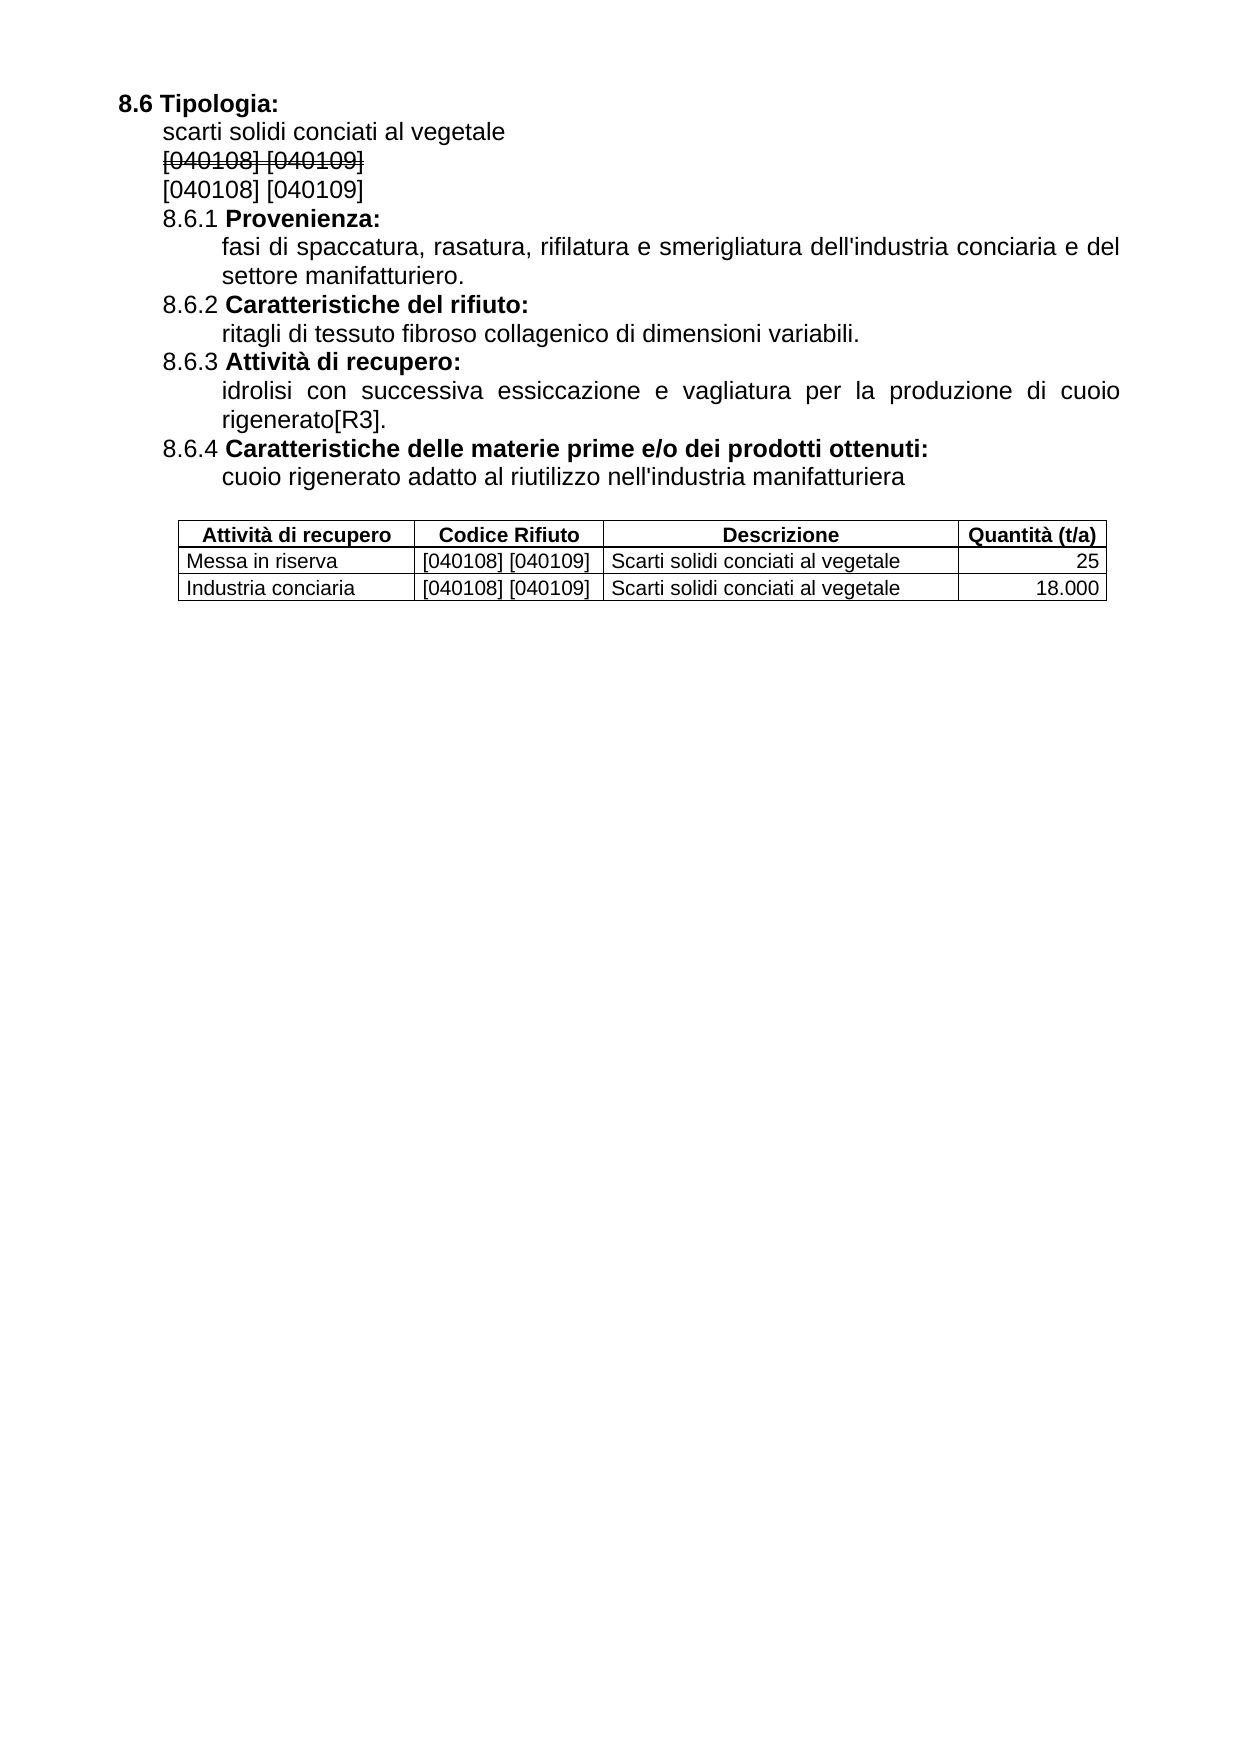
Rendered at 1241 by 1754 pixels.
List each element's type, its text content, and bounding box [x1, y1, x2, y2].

text [040108] [040109] [162, 175, 1122, 204]
table_header Descrizione [604, 521, 958, 546]
table_cell Scarti solidi conciati al vegetale [604, 574, 958, 599]
text [040108] [040109] [162, 146, 1122, 175]
table_cell [040108] [040109] [415, 548, 603, 573]
subtitle 8.6 Tipologia: [118, 89, 1122, 117]
text fasi di spaccatura, rasatura, rifilatura e smerigliatura dell'industria conciaria e del settore manifatturiero. [222, 232, 1122, 290]
table_cell [040108] [040109] [415, 574, 603, 599]
text 8.6.1 Provenienza: [162, 204, 1122, 232]
table_cell 18.000 [959, 574, 1106, 599]
table_cell Industria conciaria [179, 574, 414, 599]
text idrolisi con successiva essiccazione e vagliatura per la produzione di cuoio rigenerato[R3]. [222, 376, 1122, 434]
text cuoio rigenerato adatto al riutilizzo nell'industria manifatturiera [222, 462, 1122, 491]
text 8.6.3 Attività di recupero: [162, 347, 1122, 376]
text 8.6.2 Caratteristiche del rifiuto: [162, 290, 1122, 319]
text 8.6.4 Caratteristiche delle materie prime e/o dei prodotti ottenuti: [162, 434, 1122, 462]
table_header Attività di recupero [179, 521, 414, 546]
table_cell Messa in riserva [179, 548, 414, 573]
table_header Quantità (t/a) [959, 521, 1106, 546]
table_cell 25 [959, 548, 1106, 573]
text ritagli di tessuto fibroso collagenico di dimensioni variabili. [222, 319, 1122, 347]
text scarti solidi conciati al vegetale [162, 117, 1122, 146]
table_header Codice Rifiuto [415, 521, 603, 546]
table_cell Scarti solidi conciati al vegetale [604, 548, 958, 573]
